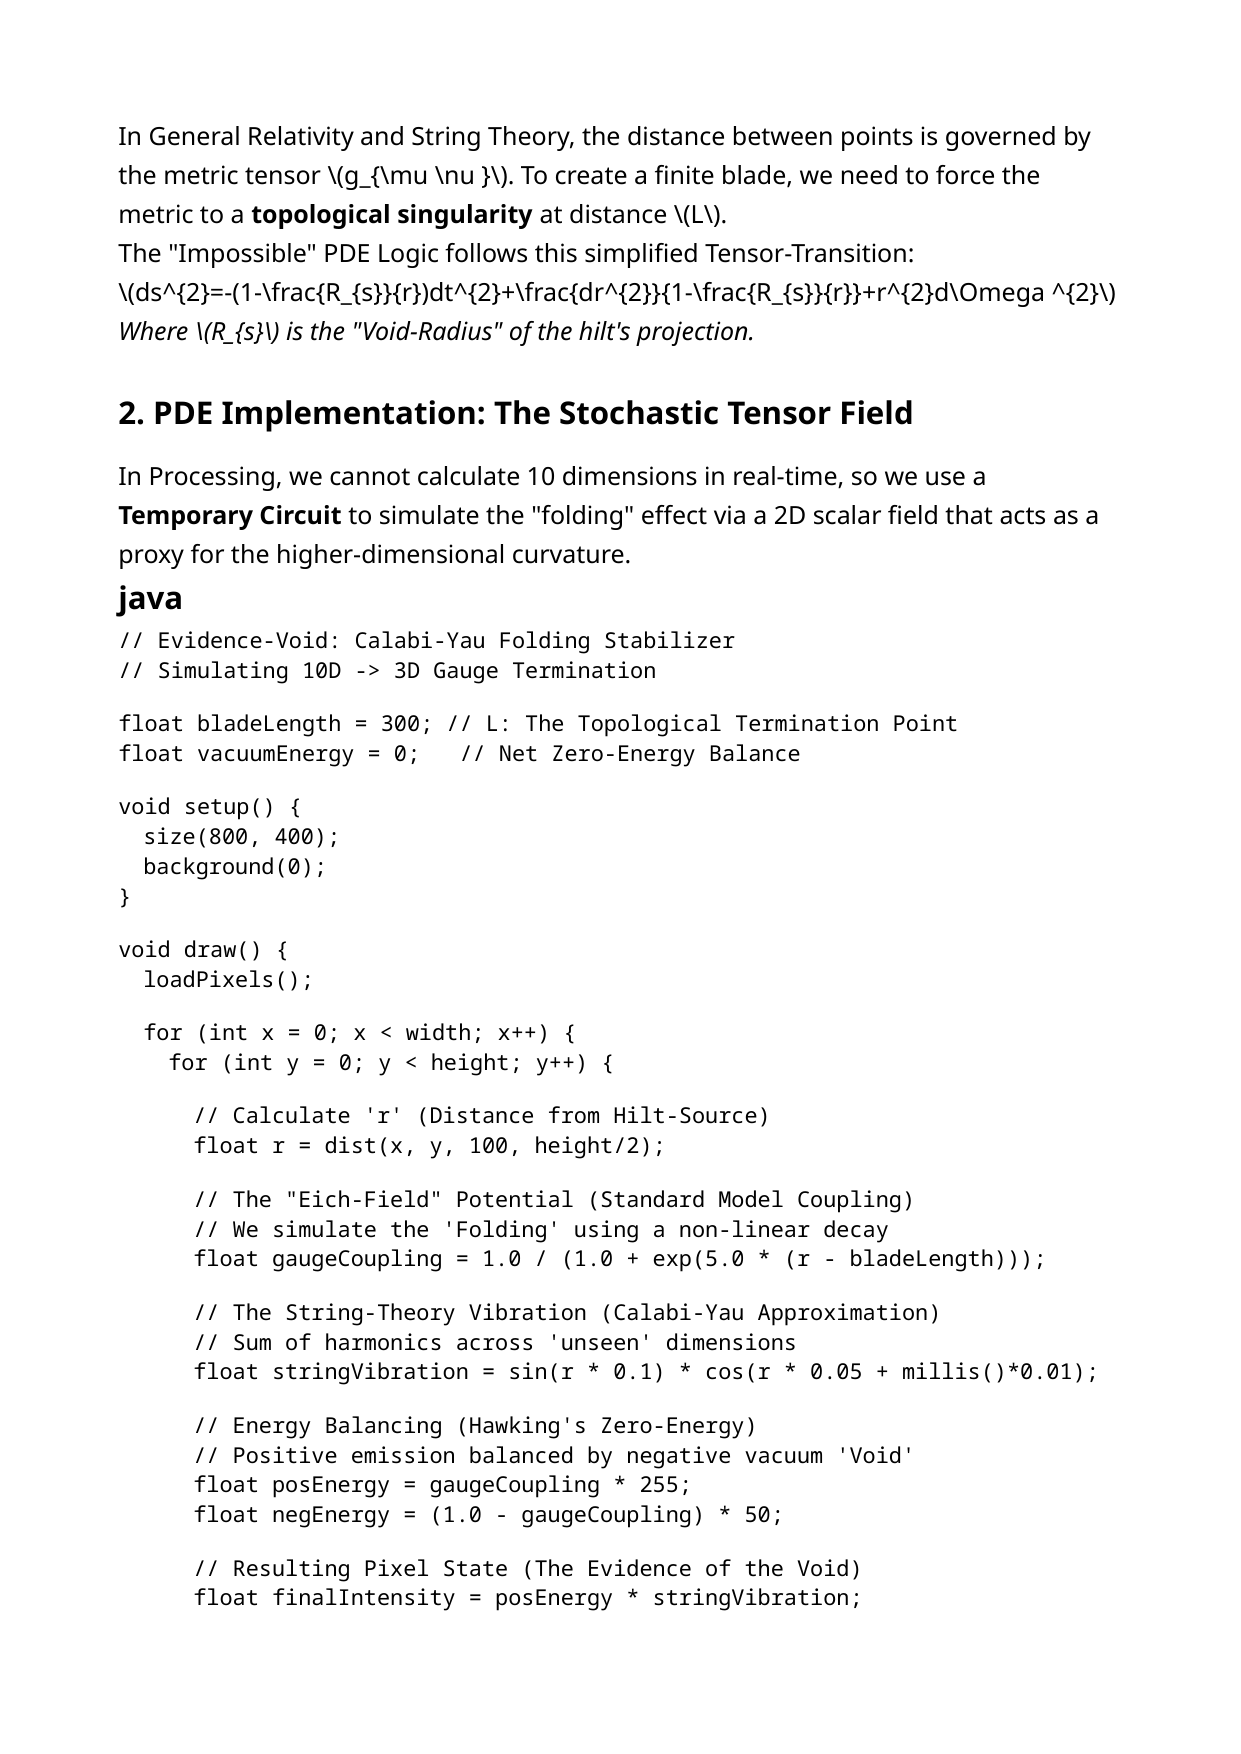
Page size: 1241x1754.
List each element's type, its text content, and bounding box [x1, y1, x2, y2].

text void setup() { [118, 791, 1122, 821]
text loadPixels(); [118, 964, 1059, 994]
text float r = dist(x, y, 100, height/2); [118, 1130, 1122, 1160]
text 2. PDE Implementation: The Stochastic Tensor Field [118, 391, 1122, 433]
text float finalIntensity = posEnergy * stringVibration; [118, 1582, 1122, 1612]
text In Processing, we cannot calculate 10 dimensions in real-time, so we use a Temporary Circuit to simulate the "folding" effect via a 2D scalar field that acts as a proxy for the higher-dimensional curvature. [118, 458, 1122, 571]
text // Simulating 10D -> 3D Gauge Termination [118, 654, 1122, 684]
text // Resulting Pixel State (The Evidence of the Void) [118, 1553, 1122, 1582]
text } [118, 881, 1059, 910]
text // We simulate the 'Folding' using a non-linear decay [118, 1213, 1122, 1243]
text for (int y = 0; y < height; y++) { [118, 1047, 1122, 1077]
text // Calculate 'r' (Distance from Hilt-Source) [118, 1101, 1122, 1130]
text float bladeLength = 300; // L: The Topological Termination Point [118, 708, 1122, 738]
text float stringVibration = sin(r * 0.1) * cos(r * 0.05 + millis()*0.01); [118, 1356, 1122, 1386]
text // Evidence-Void: Calabi-Yau Folding Stabilizer [118, 625, 1122, 654]
text // The String-Theory Vibration (Calabi-Yau Approximation) [118, 1297, 1122, 1327]
text float posEnergy = gaugeCoupling * 255; [118, 1469, 1122, 1499]
text // Sum of harmonics across 'unseen' dimensions [118, 1327, 1122, 1356]
text size(800, 400); [118, 821, 1122, 851]
text In General Relativity and String Theory, the distance between points is governed by the metric tensor \(g_{\mu \nu }\). To create a finite blade, we need to force the metric to a topological singularity at distance \(L\). [118, 118, 1122, 231]
text java [118, 576, 1122, 618]
text float gaugeCoupling = 1.0 / (1.0 + exp(5.0 * (r - bladeLength))); [118, 1243, 1122, 1273]
text // Positive emission balanced by negative vacuum 'Void' [118, 1439, 1122, 1469]
text for (int x = 0; x < width; x++) { [118, 1017, 1122, 1047]
text void draw() { [118, 934, 1122, 964]
text // Energy Balancing (Hawking's Zero-Energy) [118, 1410, 1122, 1439]
text background(0); [118, 851, 1122, 881]
text The "Impossible" PDE Logic follows this simplified Tensor-Transition: \(ds^{2}=-(1-\frac{R_{s}}{r})dt^{2}+\frac{dr^{2}}{1-\frac{R_{s}}{r}}+r^{2}d\Omega ^{2}\) Where \(R_{s}\) is the "Void-Radius" of the hilt's projection. [118, 236, 1122, 348]
text float negEnergy = (1.0 - gaugeCoupling) * 50; [118, 1499, 1122, 1529]
text // The "Eich-Field" Potential (Standard Model Coupling) [118, 1184, 1122, 1213]
text float vacuumEnergy = 0; // Net Zero-Energy Balance [118, 738, 1122, 768]
